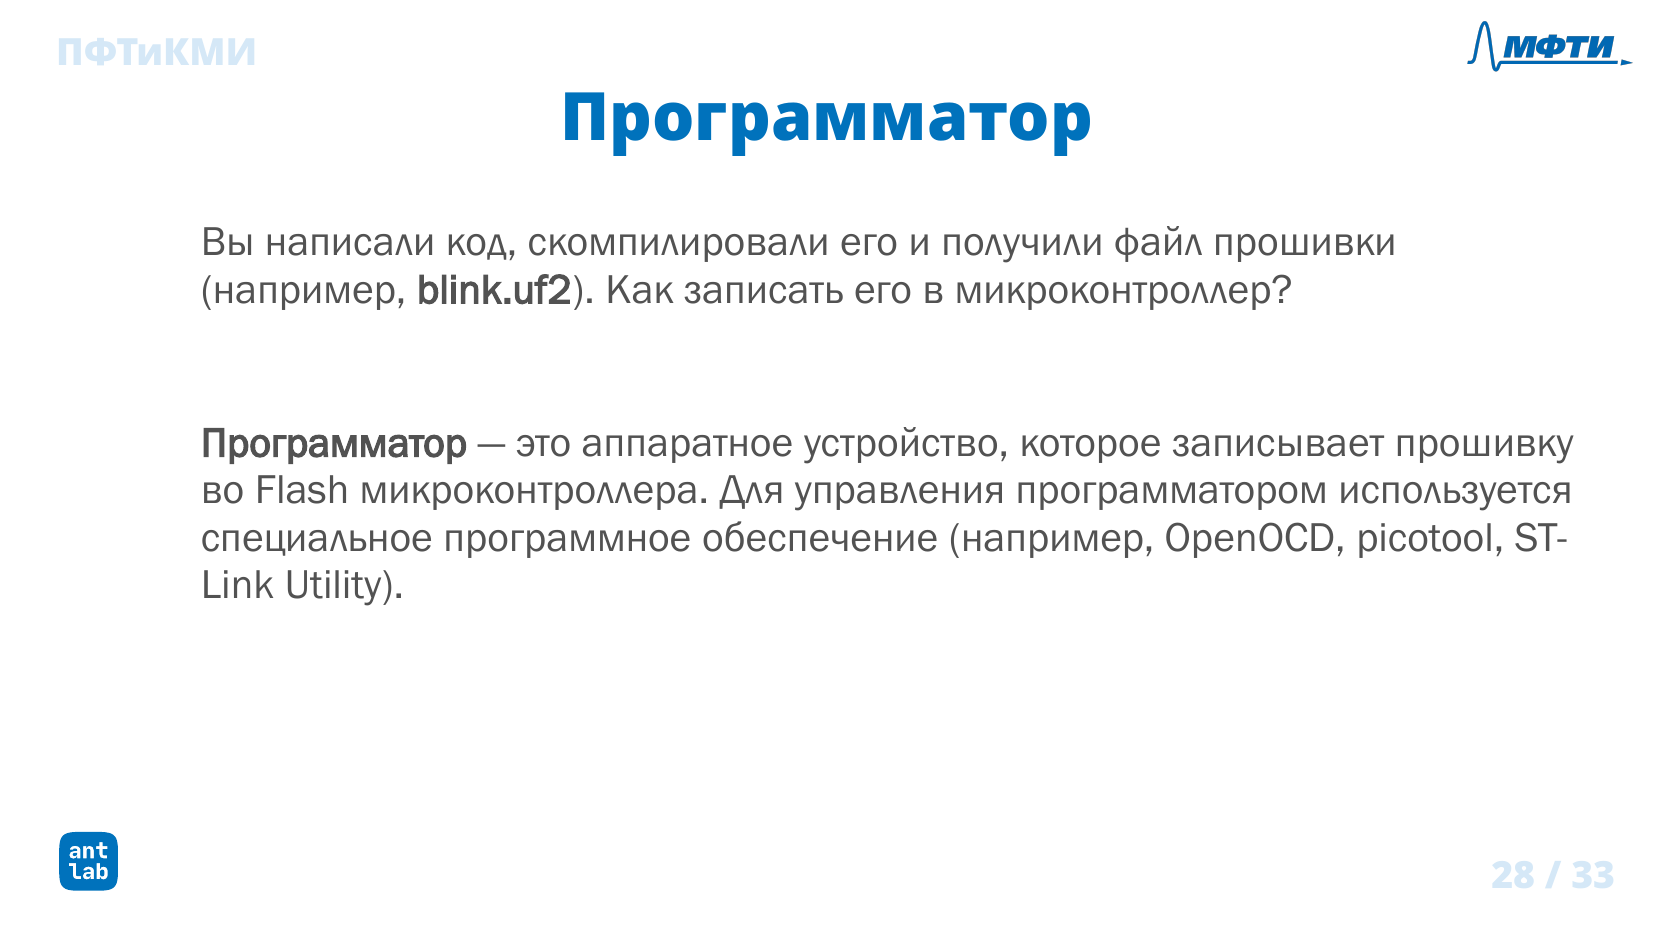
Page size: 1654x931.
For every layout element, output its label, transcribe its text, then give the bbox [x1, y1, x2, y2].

title Программатор [82, 37, 1571, 193]
list Вы написали код, скомпилировали его и получили файл прошивки (например, blink.uf2). Как записать его в микроконтроллер? Программатор — это аппаратное устройство, которое записывает прошивку во Flash микроконтроллера. Для управления программатором используется специальное программное обеспечение (например, OpenOCD, picotool, ST-Link Utility). [200, 217, 1595, 758]
picture [1446, 0, 1654, 93]
